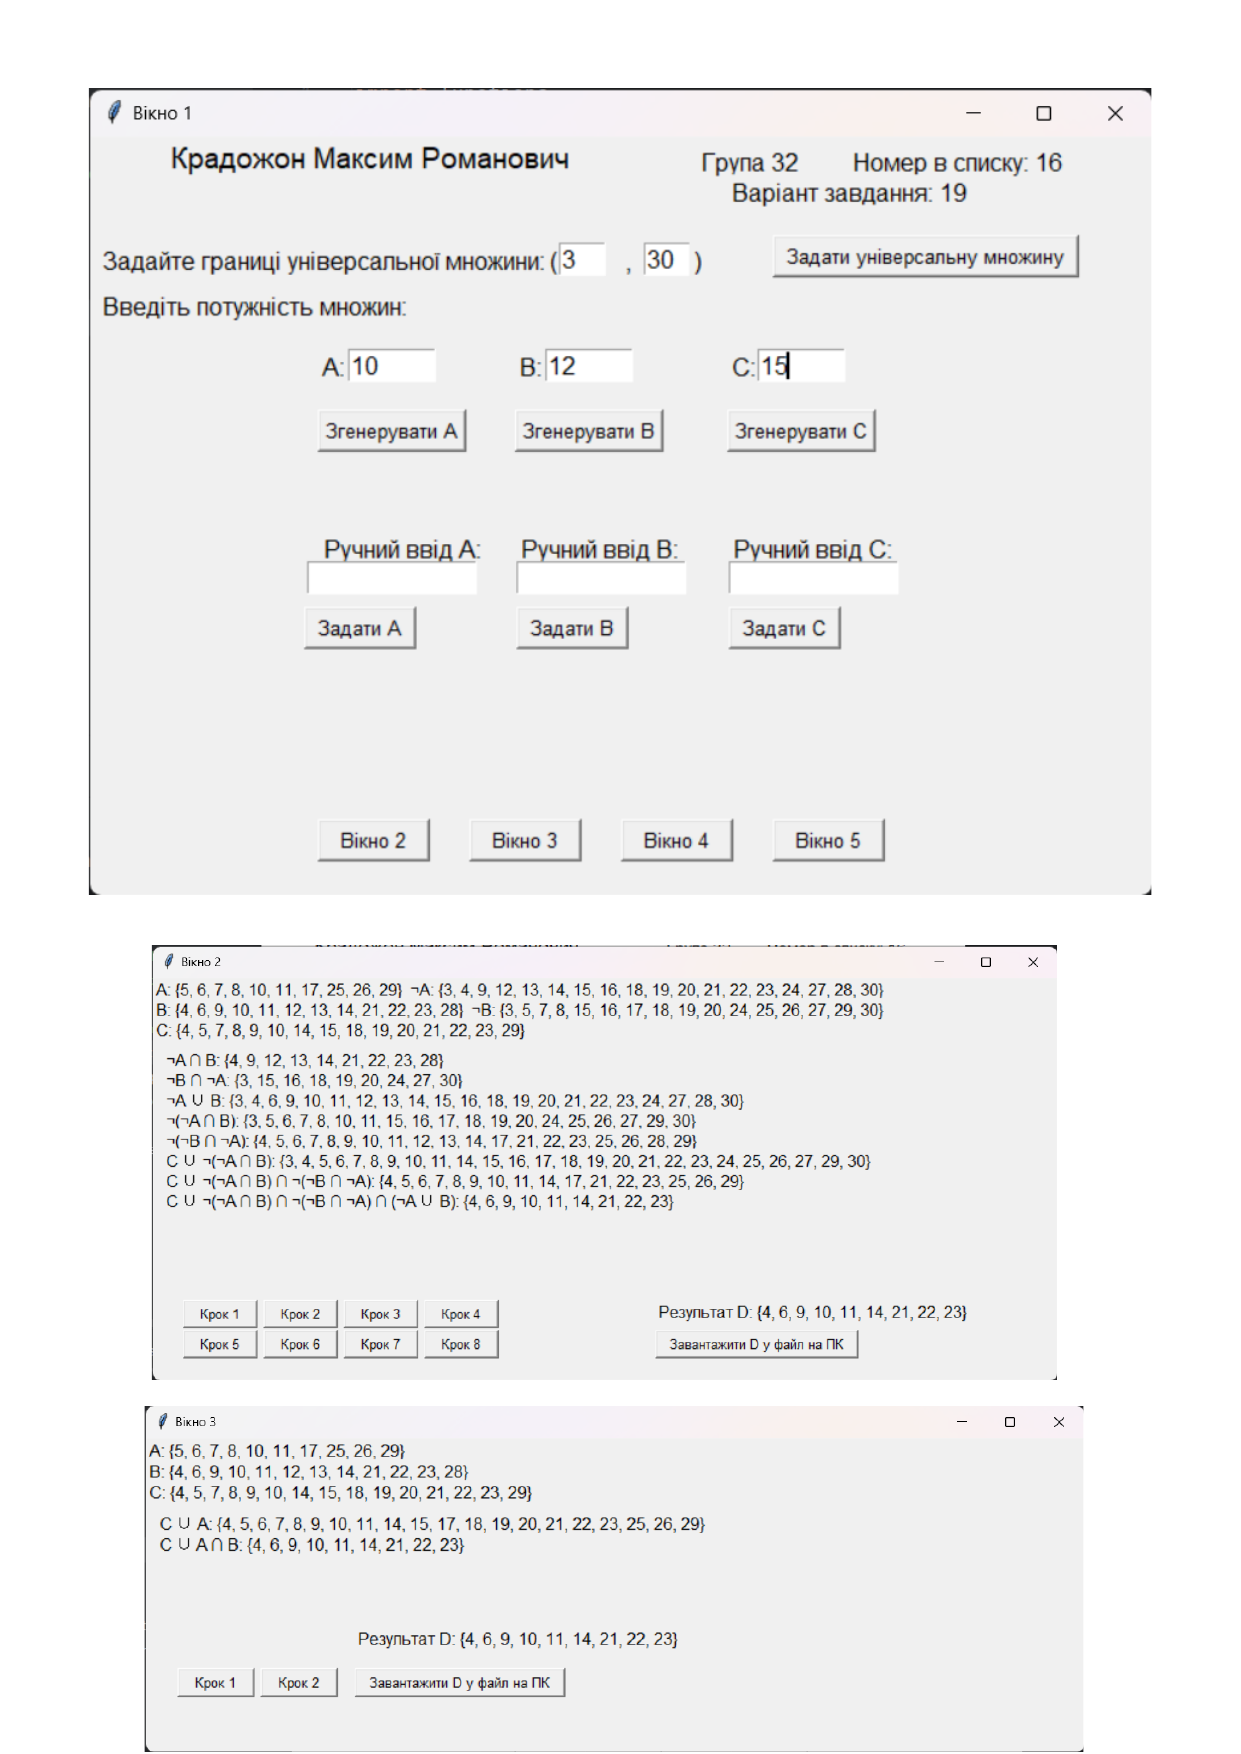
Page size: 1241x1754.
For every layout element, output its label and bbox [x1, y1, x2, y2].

picture [88, 88, 1152, 895]
picture [151, 945, 1057, 1380]
picture [144, 1406, 1084, 1752]
